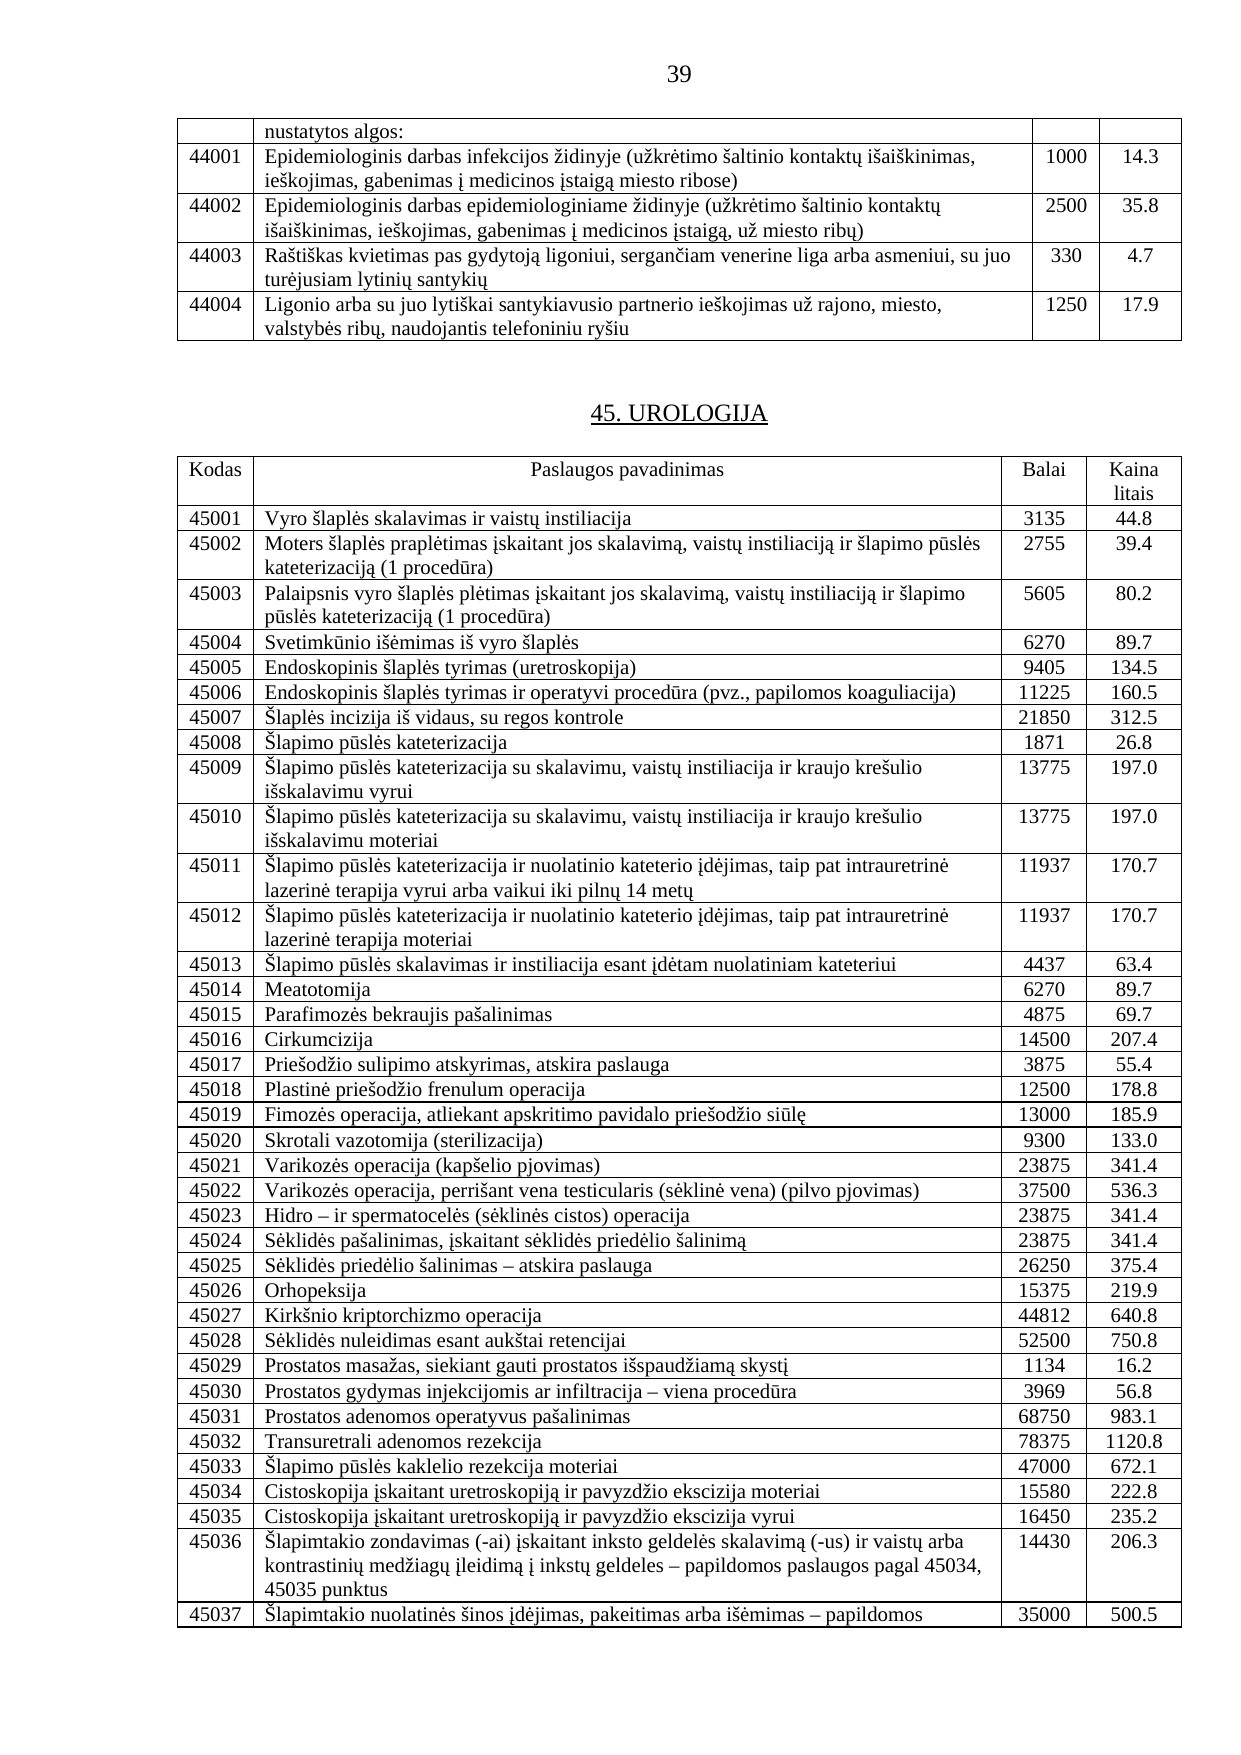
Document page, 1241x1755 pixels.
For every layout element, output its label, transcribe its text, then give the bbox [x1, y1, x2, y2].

table_cell 6270 [1002, 977, 1086, 1001]
table_cell 11937 [1002, 903, 1086, 951]
table_cell Endoskopinis šlaplės tyrimas (uretroskopija) [254, 655, 1001, 679]
table_cell 1000 [1033, 144, 1099, 192]
table_cell 23875 [1002, 1228, 1086, 1252]
table_cell 45004 [178, 630, 253, 654]
table_cell 45013 [178, 952, 253, 976]
table_cell Cistoskopija įskaitant uretroskopiją ir pavyzdžio ekscizija moteriai [254, 1479, 1001, 1503]
table_cell 11225 [1002, 680, 1086, 704]
table_header Paslaugos pavadinimas [254, 457, 1001, 505]
table_cell 26250 [1002, 1253, 1086, 1277]
table_cell 222.8 [1087, 1479, 1181, 1503]
table_cell 4437 [1002, 952, 1086, 976]
table_cell Šlapimtakio nuolatinės šinos įdėjimas, pakeitimas arba išėmimas – papildomos [254, 1603, 1001, 1626]
table_cell 13000 [1002, 1103, 1086, 1126]
table_cell 207.4 [1087, 1027, 1181, 1051]
table_cell 45018 [178, 1077, 253, 1101]
table_cell 16.2 [1087, 1354, 1181, 1377]
table_cell 63.4 [1087, 952, 1181, 976]
table_cell [1100, 119, 1181, 143]
table_cell 45023 [178, 1203, 253, 1227]
table_cell Moters šlaplės praplėtimas įskaitant jos skalavimą, vaistų instiliaciją ir šlapimo pūslės kateterizaciją (1 procedūra) [254, 531, 1001, 579]
table_header Balai [1002, 457, 1086, 505]
table_cell 13775 [1002, 804, 1086, 852]
table_cell 45025 [178, 1253, 253, 1277]
table_cell 17.9 [1100, 292, 1181, 340]
table_cell 47000 [1002, 1454, 1086, 1478]
table_cell 45002 [178, 531, 253, 579]
table_cell Sėklidės priedėlio šalinimas – atskira paslauga [254, 1253, 1001, 1277]
table_cell 45022 [178, 1178, 253, 1202]
table_cell Palaipsnis vyro šlaplės plėtimas įskaitant jos skalavimą, vaistų instiliaciją ir šlapimo pūslės kateterizaciją (1 procedūra) [254, 580, 1001, 628]
table_cell 6270 [1002, 630, 1086, 654]
table_cell Endoskopinis šlaplės tyrimas ir operatyvi procedūra (pvz., papilomos koaguliacija) [254, 680, 1001, 704]
table_cell 45005 [178, 655, 253, 679]
table_cell 45012 [178, 903, 253, 951]
table_cell 134.5 [1087, 655, 1181, 679]
table_cell 341.4 [1087, 1228, 1181, 1252]
table_cell 45003 [178, 580, 253, 628]
table_cell 45035 [178, 1504, 253, 1528]
table_cell 640.8 [1087, 1303, 1181, 1327]
table_cell Šlapimo pūslės skalavimas ir instiliacija esant įdėtam nuolatiniam kateteriui [254, 952, 1001, 976]
table_cell 3875 [1002, 1052, 1086, 1076]
table_cell 235.2 [1087, 1504, 1181, 1528]
table_cell Orhopeksija [254, 1278, 1001, 1302]
table_cell Transuretrali adenomos rezekcija [254, 1429, 1001, 1453]
table_cell 35.8 [1100, 194, 1181, 242]
table_cell Šlapimtakio zondavimas (-ai) įskaitant inksto geldelės skalavimą (-us) ir vaistų arba kontrastinių medžiagų įleidimą į inkstų geldeles – papildomos paslaugos pagal 45034, 45035 punktus [254, 1529, 1001, 1601]
table_cell 45036 [178, 1529, 253, 1601]
table_cell 68750 [1002, 1404, 1086, 1428]
table_cell 69.7 [1087, 1002, 1181, 1026]
table_cell 45032 [178, 1429, 253, 1453]
text 45. UROLOGIJA [177, 398, 1181, 427]
table_cell Meatotomija [254, 977, 1001, 1001]
table_cell 9405 [1002, 655, 1086, 679]
table_cell 45019 [178, 1103, 253, 1126]
table_cell 170.7 [1087, 854, 1181, 902]
table_cell Epidemiologinis darbas epidemiologiniame židinyje (užkrėtimo šaltinio kontaktų išaiškinimas, ieškojimas, gabenimas į medicinos įstaigą, už miesto ribų) [254, 194, 1032, 242]
table_cell Cirkumcizija [254, 1027, 1001, 1051]
table_cell Šlapimo pūslės kateterizacija su skalavimu, vaistų instiliacija ir kraujo krešulio išskalavimu vyrui [254, 755, 1001, 803]
table_cell 35000 [1002, 1603, 1086, 1626]
table_cell 45034 [178, 1479, 253, 1503]
table_cell 45028 [178, 1328, 253, 1352]
table_cell 44002 [178, 194, 253, 242]
table_cell 45008 [178, 730, 253, 754]
table_cell 45011 [178, 854, 253, 902]
table_cell Sėklidės nuleidimas esant aukštai retencijai [254, 1328, 1001, 1352]
table_cell 45010 [178, 804, 253, 852]
table_cell 23875 [1002, 1153, 1086, 1177]
table_cell 52500 [1002, 1328, 1086, 1352]
table_cell 26.8 [1087, 730, 1181, 754]
table_cell 185.9 [1087, 1103, 1181, 1126]
table_cell 44004 [178, 292, 253, 340]
table_cell 170.7 [1087, 903, 1181, 951]
table_cell 37500 [1002, 1178, 1086, 1202]
table_cell 3969 [1002, 1379, 1086, 1403]
table_cell 45024 [178, 1228, 253, 1252]
table_cell Svetimkūnio išėmimas iš vyro šlaplės [254, 630, 1001, 654]
table_cell Šlapimo pūslės kateterizacija ir nuolatinio kateterio įdėjimas, taip pat intrauretrinė lazerinė terapija vyrui arba vaikui iki pilnų 14 metų [254, 854, 1001, 902]
table_cell nustatytos algos: [254, 119, 1032, 143]
table_cell 44812 [1002, 1303, 1086, 1327]
table_cell 15375 [1002, 1278, 1086, 1302]
table_cell 14500 [1002, 1027, 1086, 1051]
table_cell 14430 [1002, 1529, 1086, 1601]
table_cell Sėklidės pašalinimas, įskaitant sėklidės priedėlio šalinimą [254, 1228, 1001, 1252]
table_cell 160.5 [1087, 680, 1181, 704]
table_cell 12500 [1002, 1077, 1086, 1101]
table_cell 45009 [178, 755, 253, 803]
table_cell 197.0 [1087, 804, 1181, 852]
table_cell 341.4 [1087, 1203, 1181, 1227]
table_cell 1134 [1002, 1354, 1086, 1377]
table_cell 178.8 [1087, 1077, 1181, 1101]
table_cell 500.5 [1087, 1603, 1181, 1626]
table_cell Raštiškas kvietimas pas gydytoją ligoniui, sergančiam venerine liga arba asmeniui, su juo turėjusiam lytinių santykių [254, 243, 1032, 291]
table_cell 45007 [178, 705, 253, 729]
table_cell 45033 [178, 1454, 253, 1478]
table_cell 45037 [178, 1603, 253, 1626]
table_cell 312.5 [1087, 705, 1181, 729]
table_cell Ligonio arba su juo lytiškai santykiavusio partnerio ieškojimas už rajono, miesto, valstybės ribų, naudojantis telefoniniu ryšiu [254, 292, 1032, 340]
table_cell 375.4 [1087, 1253, 1181, 1277]
table_cell 45026 [178, 1278, 253, 1302]
table_cell 330 [1033, 243, 1099, 291]
table_cell Šlapimo pūslės kaklelio rezekcija moteriai [254, 1454, 1001, 1478]
table_cell 2500 [1033, 194, 1099, 242]
table_cell [1033, 119, 1099, 143]
table_cell Vyro šlaplės skalavimas ir vaistų instiliacija [254, 506, 1001, 530]
table_cell 672.1 [1087, 1454, 1181, 1478]
table_header Kodas [178, 457, 253, 505]
table_cell [178, 119, 253, 143]
table_cell 45027 [178, 1303, 253, 1327]
table_cell Kirkšnio kriptorchizmo operacija [254, 1303, 1001, 1327]
table_cell Prostatos gydymas injekcijomis ar infiltracija – viena procedūra [254, 1379, 1001, 1403]
table_cell 341.4 [1087, 1153, 1181, 1177]
table_cell Plastinė priešodžio frenulum operacija [254, 1077, 1001, 1101]
table_cell 197.0 [1087, 755, 1181, 803]
table_cell 219.9 [1087, 1278, 1181, 1302]
table_cell 78375 [1002, 1429, 1086, 1453]
table_cell Prostatos masažas, siekiant gauti prostatos išspaudžiamą skystį [254, 1354, 1001, 1377]
table_cell Hidro – ir spermatocelės (sėklinės cistos) operacija [254, 1203, 1001, 1227]
table_cell 14.3 [1100, 144, 1181, 192]
table_cell Epidemiologinis darbas infekcijos židinyje (užkrėtimo šaltinio kontaktų išaiškinimas, ieškojimas, gabenimas į medicinos įstaigą miesto ribose) [254, 144, 1032, 192]
table_cell Skrotali vazotomija (sterilizacija) [254, 1128, 1001, 1152]
table_cell 3135 [1002, 506, 1086, 530]
table_cell 16450 [1002, 1504, 1086, 1528]
table_cell Šlaplės incizija iš vidaus, su regos kontrole [254, 705, 1001, 729]
table_cell 1871 [1002, 730, 1086, 754]
table_cell Šlapimo pūslės kateterizacija su skalavimu, vaistų instiliacija ir kraujo krešulio išskalavimu moteriai [254, 804, 1001, 852]
table_cell 45021 [178, 1153, 253, 1177]
table_cell 45016 [178, 1027, 253, 1051]
table_cell 9300 [1002, 1128, 1086, 1152]
table_cell Šlapimo pūslės kateterizacija ir nuolatinio kateterio įdėjimas, taip pat intrauretrinė lazerinė terapija moteriai [254, 903, 1001, 951]
table_cell 1250 [1033, 292, 1099, 340]
table_cell Šlapimo pūslės kateterizacija [254, 730, 1001, 754]
table_cell Priešodžio sulipimo atskyrimas, atskira paslauga [254, 1052, 1001, 1076]
table_cell 45015 [178, 1002, 253, 1026]
table_cell 44003 [178, 243, 253, 291]
table_cell 206.3 [1087, 1529, 1181, 1601]
table_cell 750.8 [1087, 1328, 1181, 1352]
table_cell Varikozės operacija (kapšelio pjovimas) [254, 1153, 1001, 1177]
table_cell 4875 [1002, 1002, 1086, 1026]
table_cell 133.0 [1087, 1128, 1181, 1152]
table_cell 44.8 [1087, 506, 1181, 530]
table_cell 80.2 [1087, 580, 1181, 628]
table_cell 45030 [178, 1379, 253, 1403]
table_cell 45017 [178, 1052, 253, 1076]
table_cell 1120.8 [1087, 1429, 1181, 1453]
table_cell Parafimozės bekraujis pašalinimas [254, 1002, 1001, 1026]
table_cell 536.3 [1087, 1178, 1181, 1202]
table_cell 39.4 [1087, 531, 1181, 579]
table_header Kaina litais [1087, 457, 1181, 505]
table_cell 44001 [178, 144, 253, 192]
table_cell 45020 [178, 1128, 253, 1152]
table_cell 11937 [1002, 854, 1086, 902]
table_cell 45014 [178, 977, 253, 1001]
table_cell 23875 [1002, 1203, 1086, 1227]
table_cell 56.8 [1087, 1379, 1181, 1403]
table_cell 55.4 [1087, 1052, 1181, 1076]
table_cell 45029 [178, 1354, 253, 1377]
table_cell Prostatos adenomos operatyvus pašalinimas [254, 1404, 1001, 1428]
table_cell 21850 [1002, 705, 1086, 729]
table_cell 4.7 [1100, 243, 1181, 291]
table_cell 2755 [1002, 531, 1086, 579]
table_cell Fimozės operacija, atliekant apskritimo pavidalo priešodžio siūlę [254, 1103, 1001, 1126]
table_cell 15580 [1002, 1479, 1086, 1503]
table_cell Cistoskopija įskaitant uretroskopiją ir pavyzdžio ekscizija vyrui [254, 1504, 1001, 1528]
table_cell Varikozės operacija, perrišant vena testicularis (sėklinė vena) (pilvo pjovimas) [254, 1178, 1001, 1202]
table_cell 45006 [178, 680, 253, 704]
table_cell 45001 [178, 506, 253, 530]
table_cell 89.7 [1087, 977, 1181, 1001]
table_cell 983.1 [1087, 1404, 1181, 1428]
table_cell 5605 [1002, 580, 1086, 628]
table_cell 13775 [1002, 755, 1086, 803]
table_cell 45031 [178, 1404, 253, 1428]
table_cell 89.7 [1087, 630, 1181, 654]
